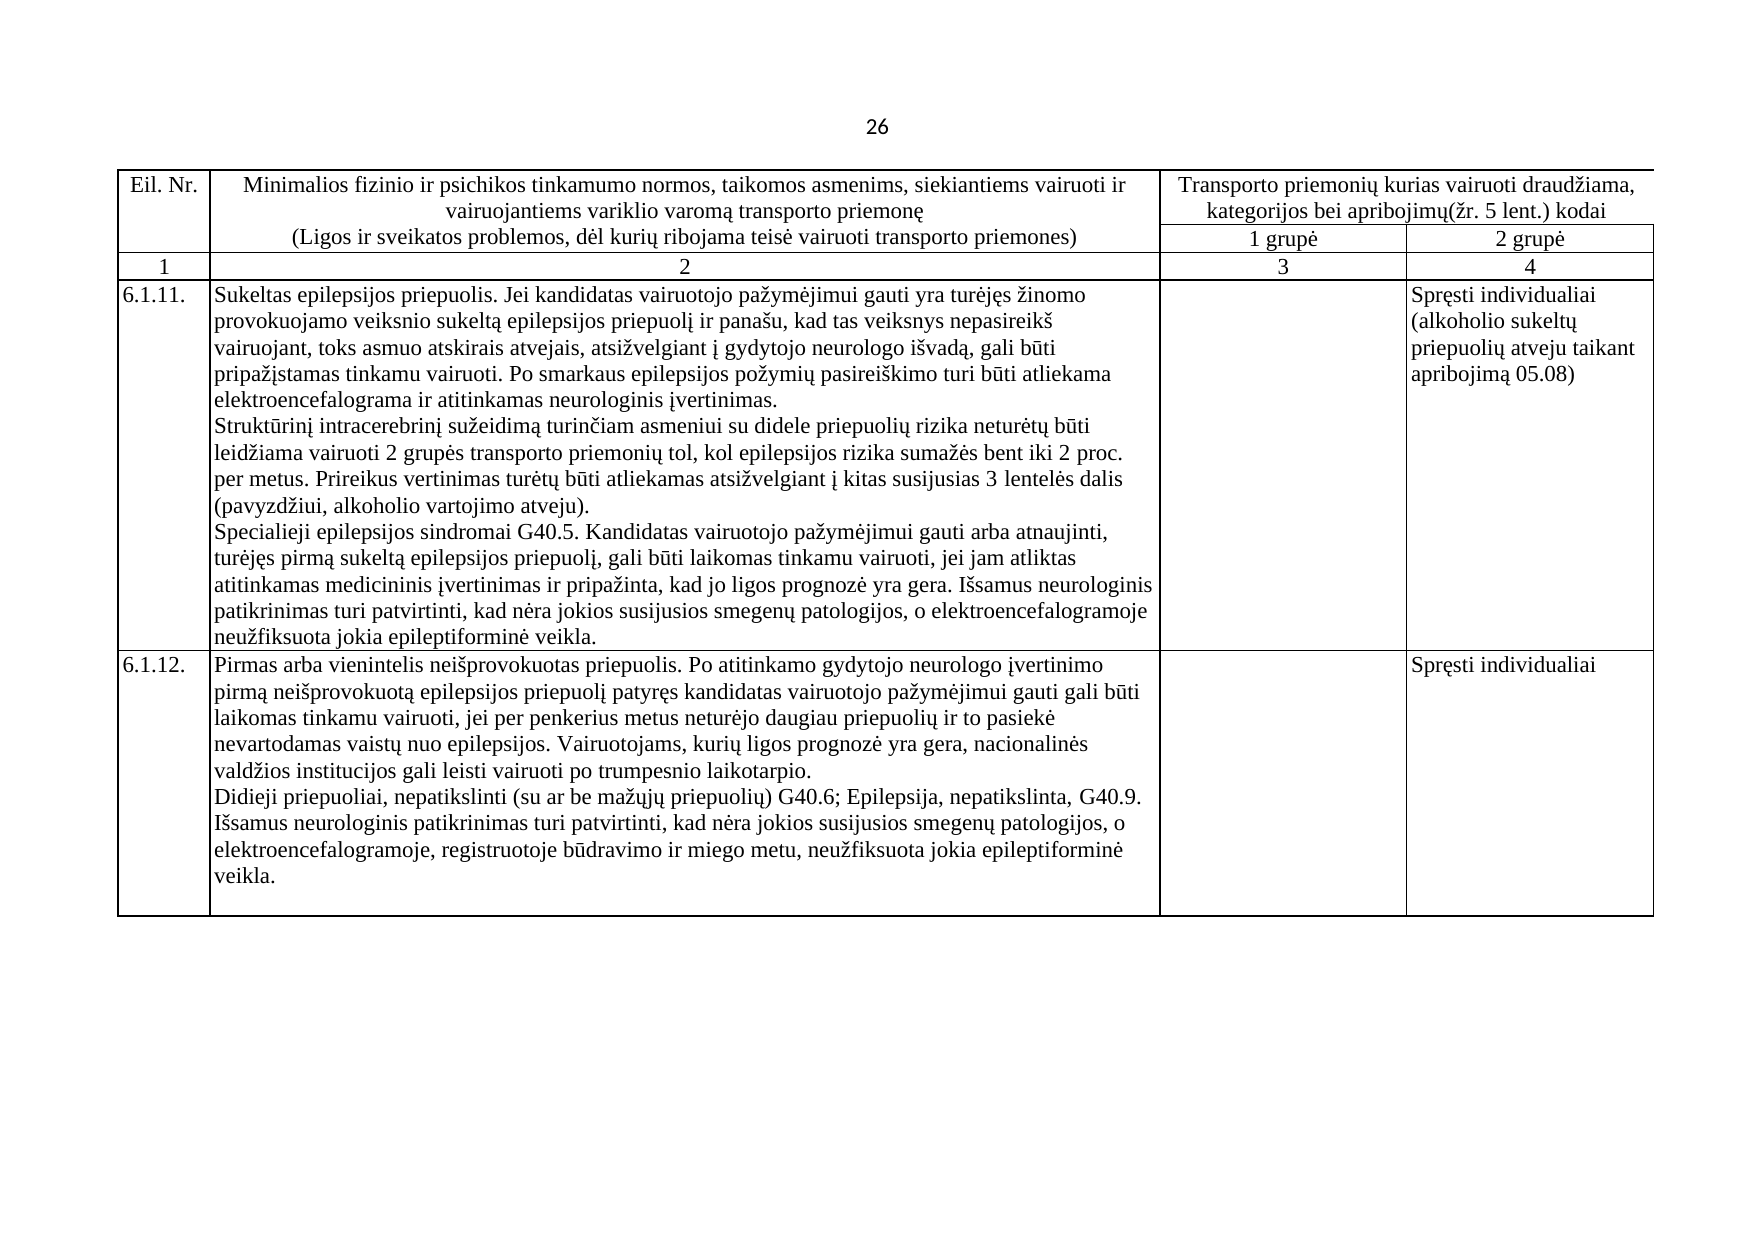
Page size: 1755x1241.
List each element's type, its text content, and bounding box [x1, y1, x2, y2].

table_cell Pirmas arba vienintelis neišprovokuotas priepuolis. Po atitinkamo gydytojo neurologo įvertinimo pirmą neišprovokuotą epilepsijos priepuolį patyręs kandidatas vairuotojo pažymėjimui gauti gali būti laikomas tinkamu vairuoti, jei per penkerius metus neturėjo daugiau priepuolių ir to pasiekė nevartodamas vaistų nuo epilepsijos. Vairuotojams, kurių ligos prognozė yra gera, nacionalinės valdžios institucijos gali leisti vairuoti po trumpesnio laikotarpio. Didieji priepuoliai, nepatikslinti (su ar be mažųjų priepuolių) G40.6; Epilepsija, nepatikslinta, g40.9. Išsamus neurologinis patikrinimas turi patvirtinti, kad nėra jokios susijusios smegenų patologijos, o elektroencefalogramoje, registruotoje būdravimo ir miego metu, neužfiksuota jokia epileptiforminė veikla. [211, 651, 1159, 915]
table_header Eil. Nr. [119, 171, 209, 251]
table_cell 6.1.12. [119, 651, 209, 915]
table_cell 2 grupė [1407, 225, 1653, 251]
table_header Minimalios fizinio ir psichikos tinkamumo normos, taikomos asmenims, siekiantiems vairuoti ir vairuojantiems variklio varomą transporto priemonę (Ligos ir sveikatos problemos, dėl kurių ribojama teisė vairuoti transporto priemones) [211, 171, 1159, 251]
table_cell Spręsti individualiai [1407, 651, 1653, 915]
table_cell 1 grupė [1161, 225, 1406, 251]
table_header Transporto priemonių kurias vairuoti draudžiama, kategorijos bei apribojimų(žr. 5 lent.) kodai [1161, 171, 1653, 223]
table_cell Sukeltas epilepsijos priepuolis. Jei kandidatas vairuotojo pažymėjimui gauti yra turėjęs žinomo provokuojamo veiksnio sukeltą epilepsijos priepuolį ir panašu, kad tas veiksnys nepasireikš vairuojant, toks asmuo atskirais atvejais, atsižvelgiant į gydytojo neurologo išvadą, gali būti pripažįstamas tinkamu vairuoti. Po smarkaus epilepsijos požymių pasireiškimo turi būti atliekama elektroencefalograma ir atitinkamas neurologinis įvertinimas. Struktūrinį intracerebrinį sužeidimą turinčiam asmeniui su didele priepuolių rizika neturėtų būti leidžiama vairuoti 2 grupės transporto priemonių tol, kol epilepsijos rizika sumažės bent iki 2 proc. per metus. Prireikus vertinimas turėtų būti atliekamas atsižvelgiant į kitas susijusias 3 lentelės dalis (pavyzdžiui, alkoholio vartojimo atveju). Specialieji epilepsijos sindromai G40.5. Kandidatas vairuotojo pažymėjimui gauti arba atnaujinti, turėjęs pirmą sukeltą epilepsijos priepuolį, gali būti laikomas tinkamu vairuoti, jei jam atliktas atitinkamas medicininis įvertinimas ir pripažinta, kad jo ligos prognozė yra gera. Išsamus neurologinis patikrinimas turi patvirtinti, kad nėra jokios susijusios smegenų patologijos, o elektroencefalogramoje neužfiksuota jokia epileptiforminė veikla. [211, 281, 1159, 650]
table_cell 4 [1407, 253, 1653, 279]
table_cell Spręsti individualiai (alkoholio sukeltų priepuolių atveju taikant apribojimą 05.08) [1407, 281, 1653, 650]
table_cell [1161, 651, 1406, 915]
table_cell 3 [1161, 253, 1406, 279]
table_cell 1 [119, 253, 209, 279]
table_cell 2 [211, 253, 1159, 279]
table_cell 6.1.11. [119, 281, 209, 650]
table_cell [1161, 281, 1406, 650]
